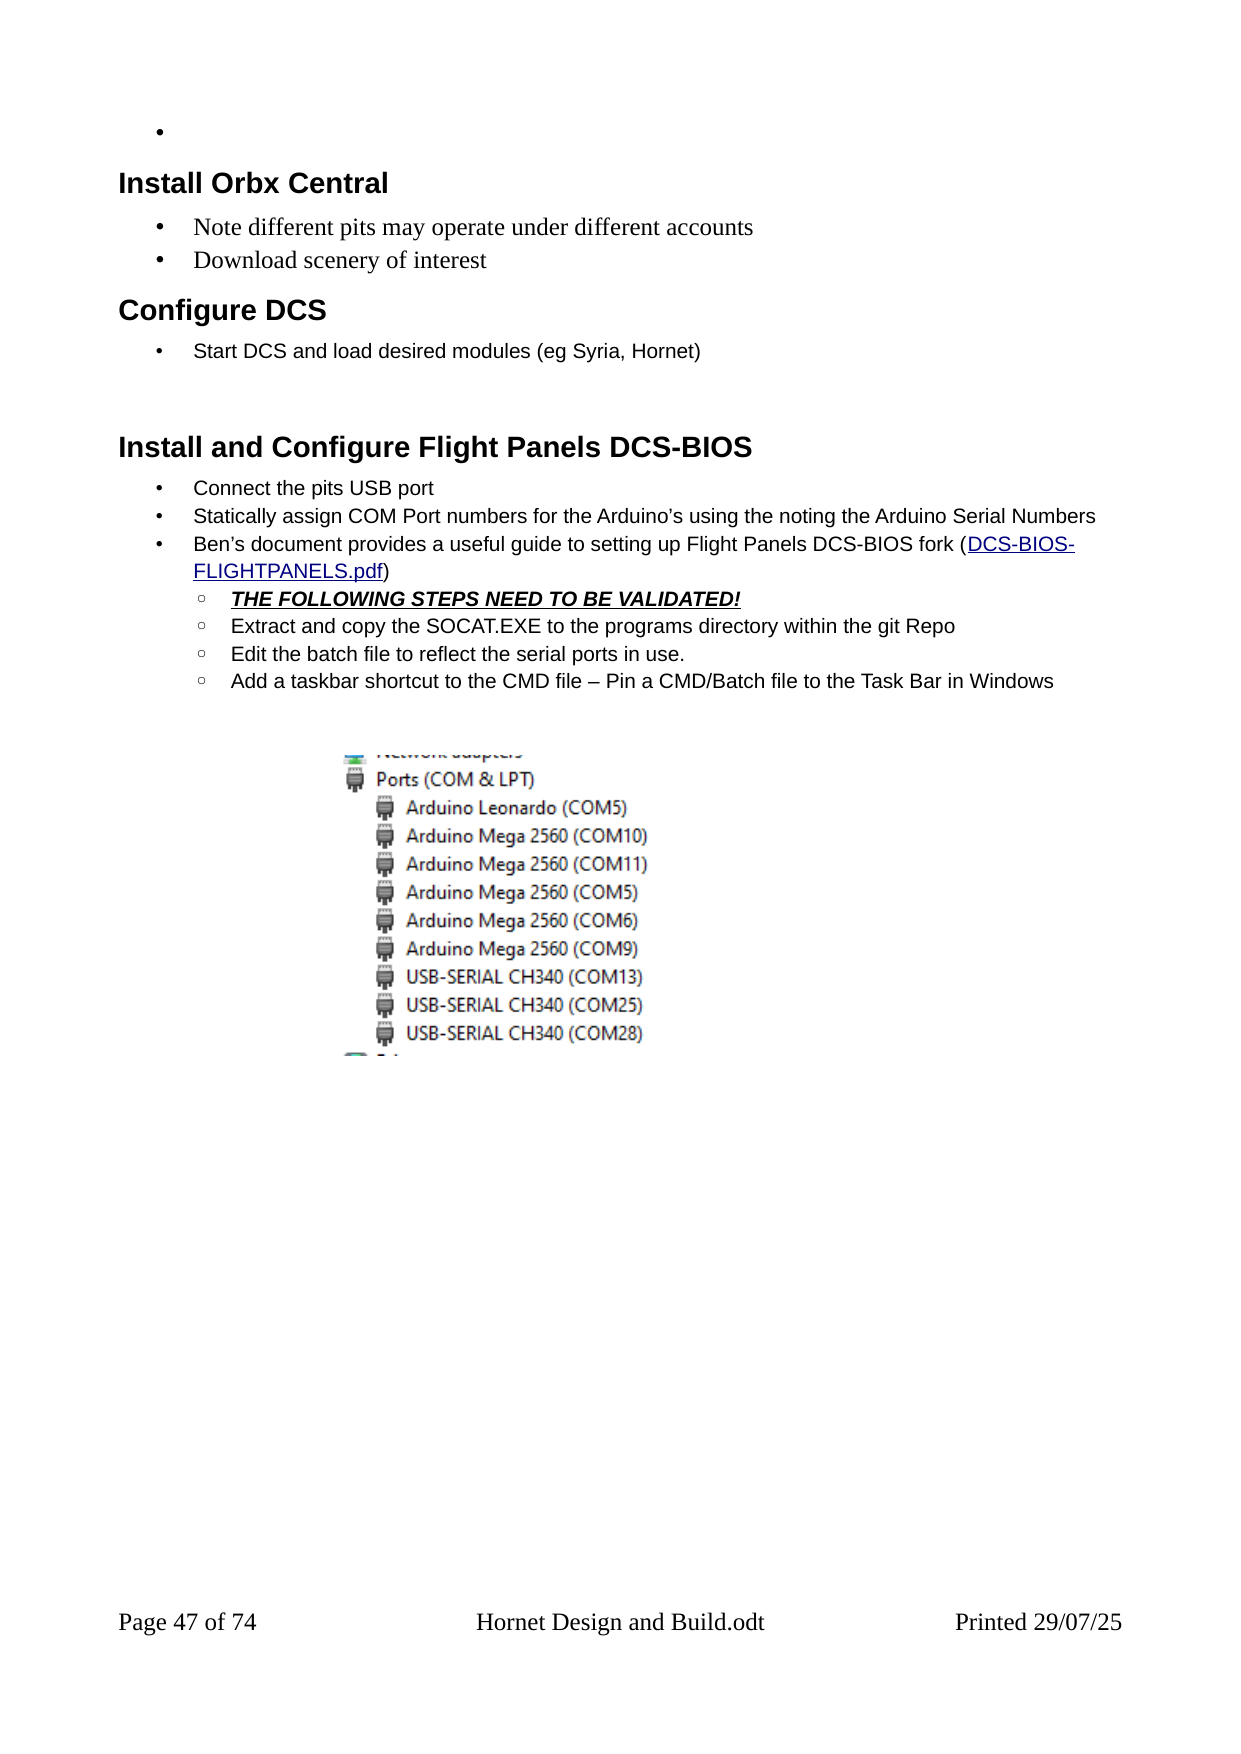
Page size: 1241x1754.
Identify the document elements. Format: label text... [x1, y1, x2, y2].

list Start DCS and load desired modules (eg Syria, Hornet) [156, 339, 1122, 363]
list Extract and copy the SOCAT.EXE to the programs directory within the git Repo [193, 614, 1122, 638]
list Statically assign COM Port numbers for the Arduino’s using the noting the Arduino Serial Numbers [156, 504, 1122, 528]
list Add a taskbar shortcut to the CMD file – Pin a CMD/Batch file to the Task Bar in Windows [193, 669, 1122, 693]
picture [342, 755, 667, 1056]
subtitle Configure DCS [118, 293, 1122, 326]
list Ben’s document provides a useful guide to setting up Flight Panels DCS-BIOS fork (DCS-BIOS-FLIGHTPANELS.pdf) [156, 531, 1122, 583]
subtitle Install and Configure Flight Panels DCS-BIOS [118, 430, 1122, 464]
list Edit the batch file to reflect the serial ports in use. [193, 642, 1122, 666]
list Download scenery of interest [156, 245, 1122, 274]
list THE FOLLOWING STEPS NEED TO BE VALIDATED! [193, 587, 1122, 611]
subtitle Install Orbx Central [118, 166, 1122, 199]
list Connect the pits USB port [156, 476, 1122, 500]
list Note different pits may operate under different accounts [156, 212, 1122, 241]
